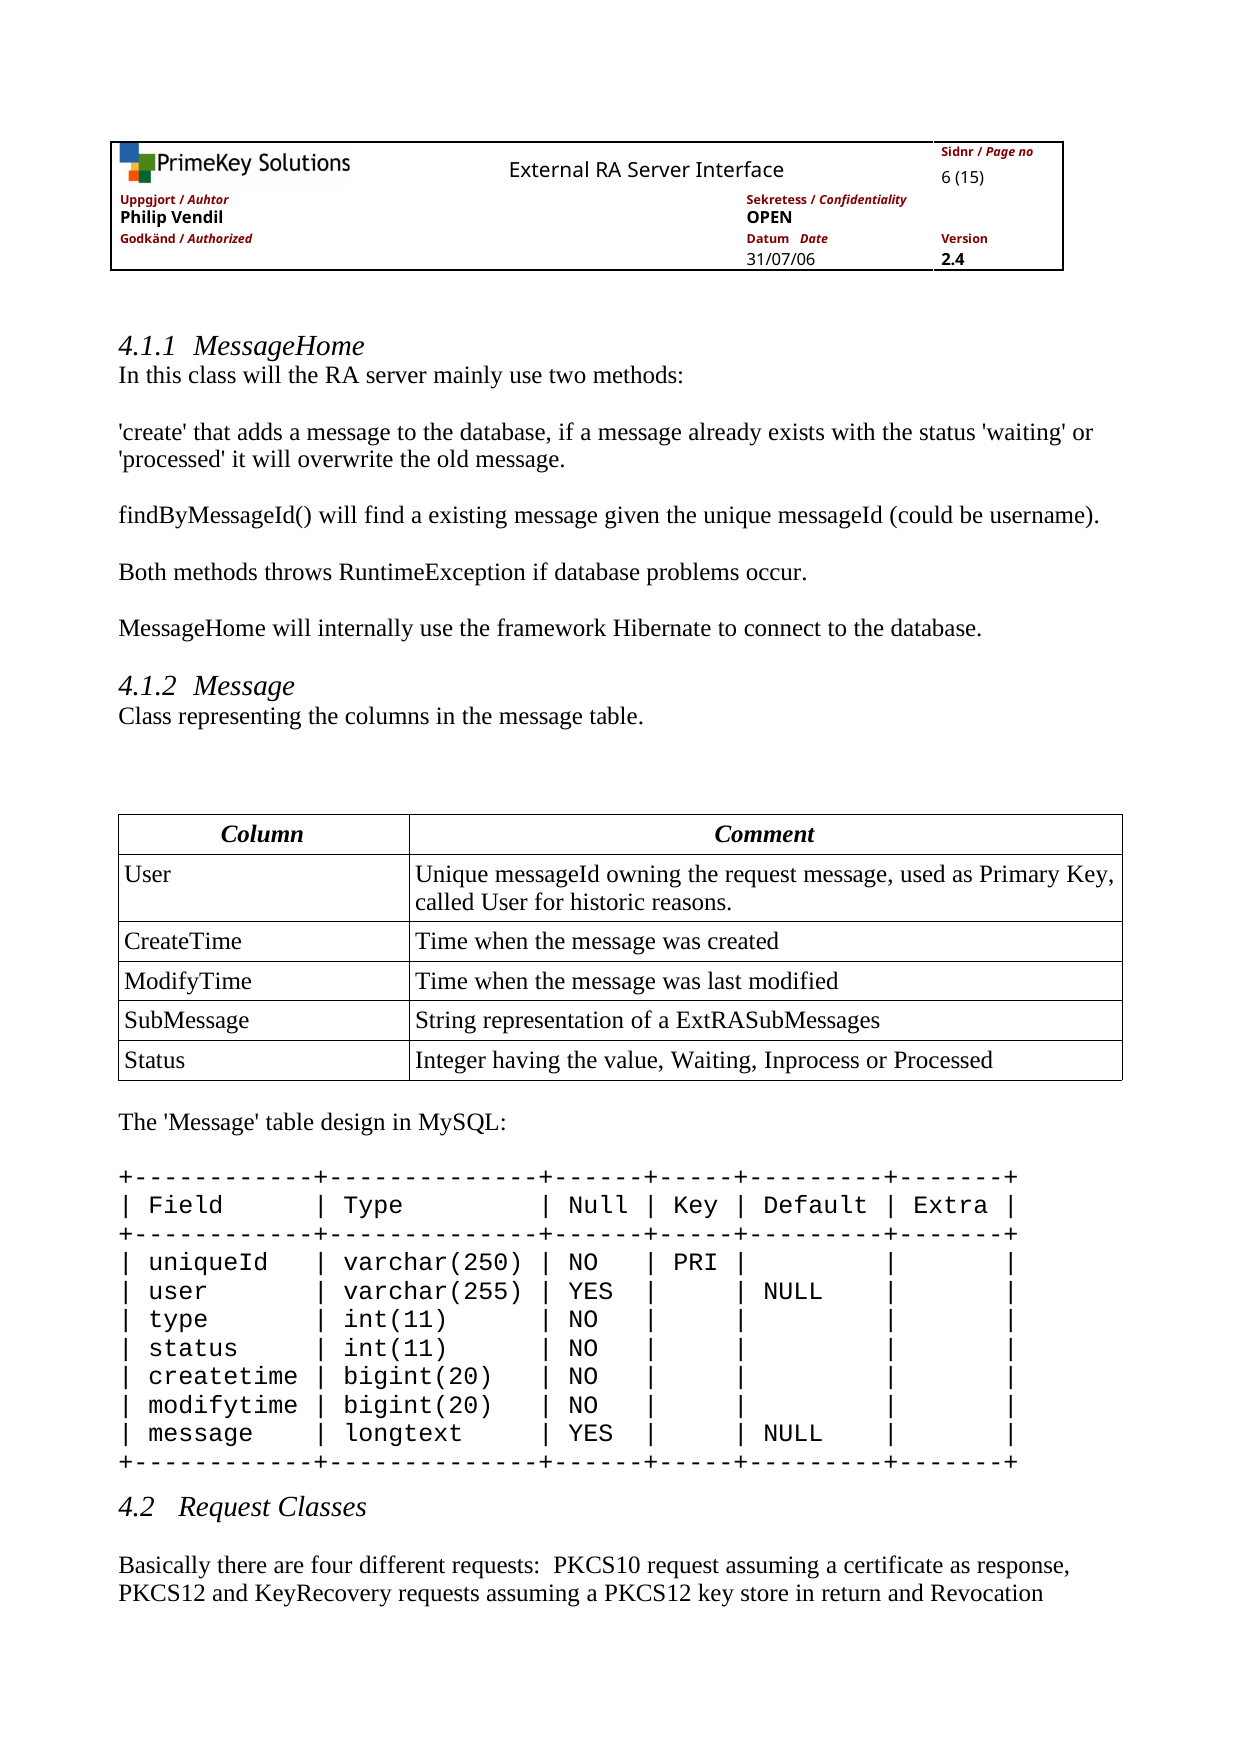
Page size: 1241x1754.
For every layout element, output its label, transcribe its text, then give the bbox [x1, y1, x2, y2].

table_cell ModifyTime [119, 962, 409, 1000]
text Class representing the columns in the message table. [118, 702, 1122, 730]
text | Field | Type | Null | Key | Default | Extra | [118, 1192, 1122, 1221]
text | user | varchar(255) | YES | | NULL | | [118, 1278, 1122, 1307]
text findByMessageId() will find a existing message given the unique messageId (could be username). [118, 501, 1122, 529]
text MessageHome will internally use the framework Hibernate to connect to the database. [118, 613, 1122, 642]
table_cell Time when the message was last modified [410, 962, 1122, 1000]
text Both methods throws RuntimeException if database problems occur. [118, 557, 1122, 586]
text The 'Message' table design in MySQL: [118, 1108, 1122, 1136]
table_header Column [119, 815, 409, 854]
text | status | int(11) | NO | | | | [118, 1335, 1122, 1364]
table_cell Unique messageId owning the request message, used as Primary Key, called User for historic reasons. [410, 855, 1122, 921]
table_cell String representation of a ExtRASubMessages [410, 1001, 1122, 1040]
text | createtime | bigint(20) | NO | | | | [118, 1364, 1122, 1392]
table_cell SubMessage [119, 1001, 409, 1040]
text Basically there are four different requests: PKCS10 request assuming a certificate as response, PKCS12 and KeyRecovery requests assuming a PKCS12 key store in return and Revocation [118, 1551, 1122, 1607]
text +------------+--------------+------+-----+---------+-------+ [118, 1164, 1122, 1192]
text +------------+--------------+------+-----+---------+-------+ [118, 1221, 1122, 1249]
text +------------+--------------+------+-----+---------+-------+ [118, 1449, 1122, 1478]
table_cell User [119, 855, 409, 921]
table_header Comment [410, 815, 1122, 854]
text | type | int(11) | NO | | | | [118, 1307, 1122, 1335]
subtitle Message [118, 669, 1122, 702]
table_cell CreateTime [119, 922, 409, 961]
text | message | longtext | YES | | NULL | | [118, 1421, 1122, 1449]
subtitle MessageHome [118, 329, 1122, 361]
table_cell Time when the message was created [410, 922, 1122, 961]
table_cell Status [119, 1041, 409, 1080]
text In this class will the RA server mainly use two methods: 'create' that adds a message to the database, if a message already exists with the status 'waiting' or 'processed' it will overwrite the old message. [118, 361, 1122, 473]
text | uniqueId | varchar(250) | NO | PRI | | | [118, 1249, 1122, 1278]
text | modifytime | bigint(20) | NO | | | | [118, 1392, 1122, 1421]
table_cell Integer having the value, Waiting, Inprocess or Processed [410, 1041, 1122, 1080]
subtitle Request Classes [118, 1490, 1122, 1523]
